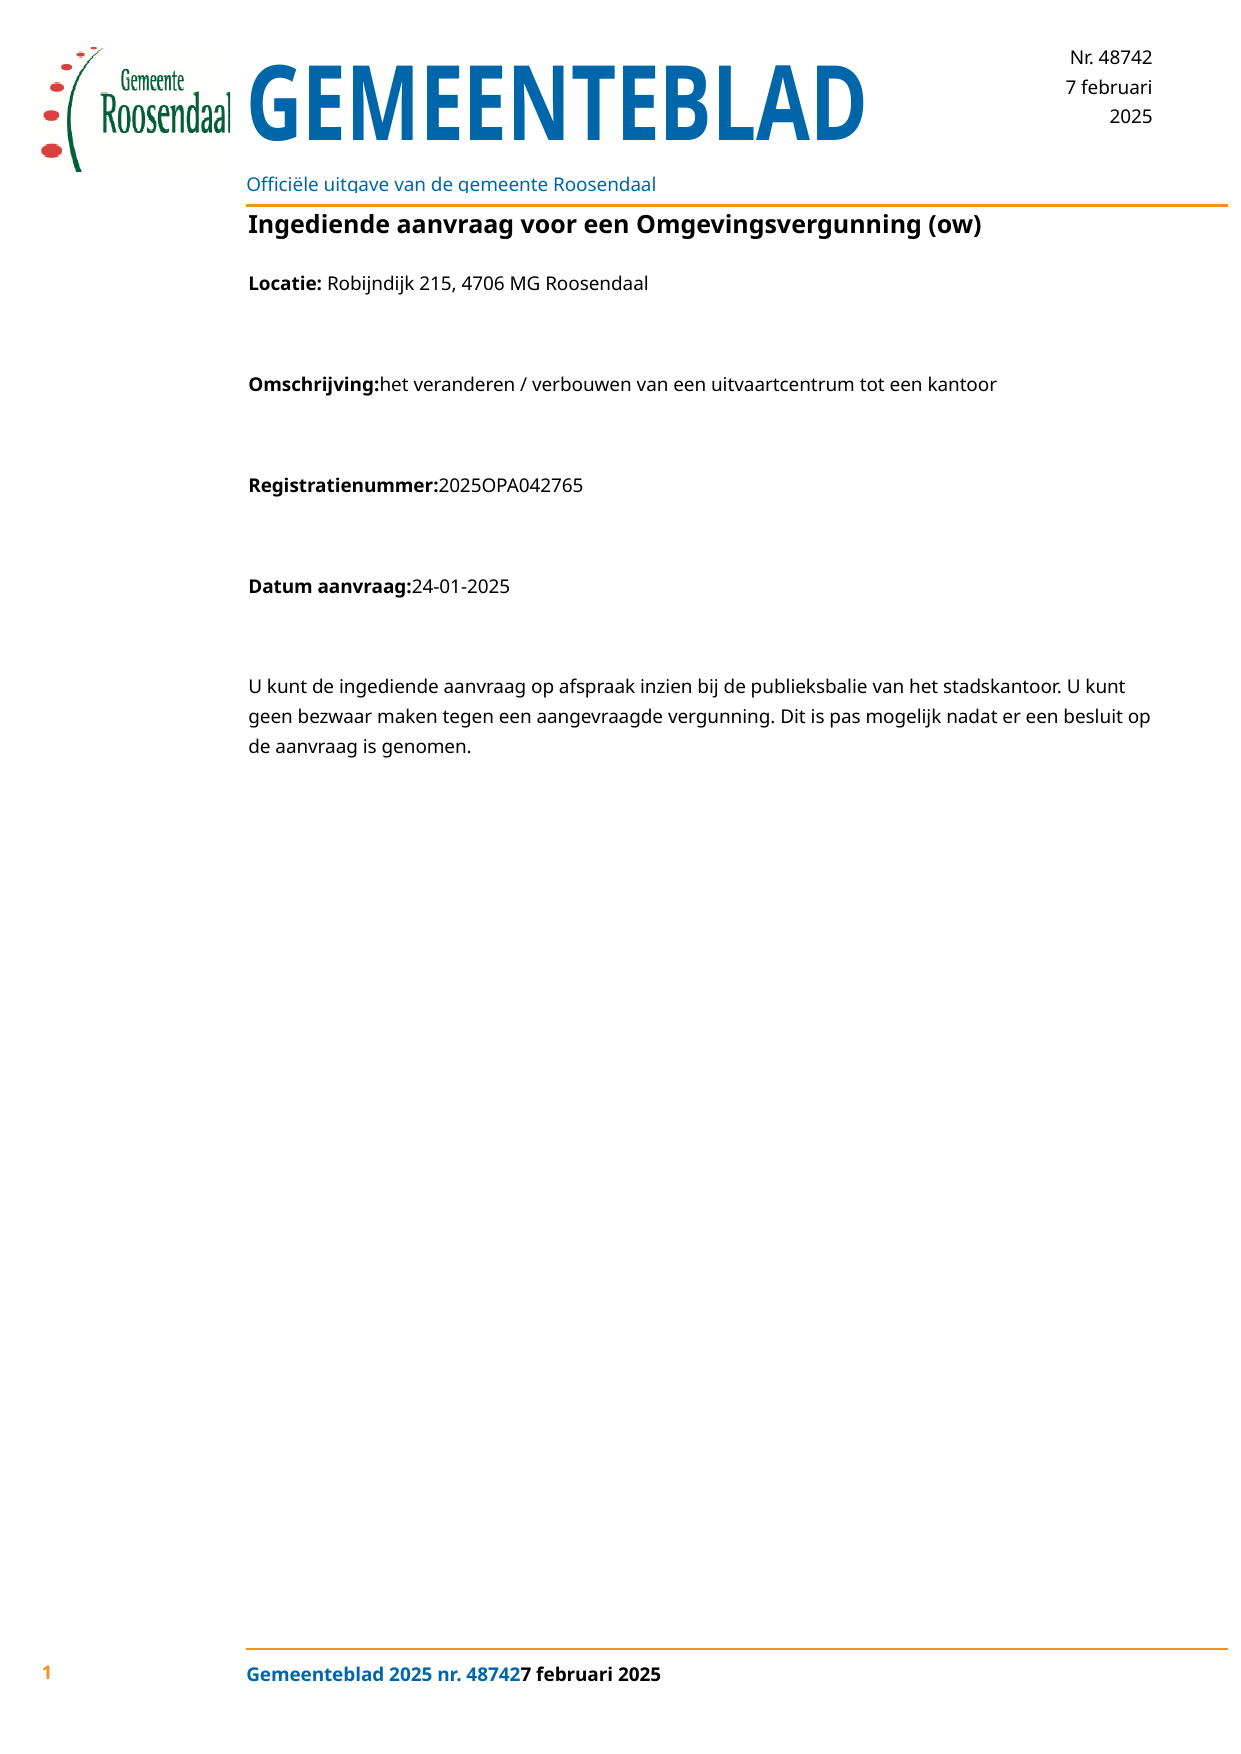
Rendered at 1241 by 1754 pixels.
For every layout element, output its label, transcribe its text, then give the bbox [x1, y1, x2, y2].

text Omschrijving:het veranderen / verbouwen van een uitvaartcentrum tot een kantoor [248, 371, 1152, 397]
text Ingediende aanvraag voor een Omgevingsvergunning (ow) [248, 207, 1152, 241]
text Registratienummer:2025OPA042765 [248, 472, 1152, 498]
text U kunt de ingediende aanvraag op afspraak inzien bij de publieksbalie van het stadskantoor. U kunt geen bezwaar maken tegen een aangevraagde vergunning. Dit is pas mogelijk nadat er een besluit op de aanvraag is genomen. [248, 674, 1152, 758]
picture [41, 47, 231, 172]
text Datum aanvraag:24-01-2025 [248, 573, 1152, 598]
text Locatie: Robijndijk 215, 4706 MG Roosendaal [248, 270, 1152, 296]
